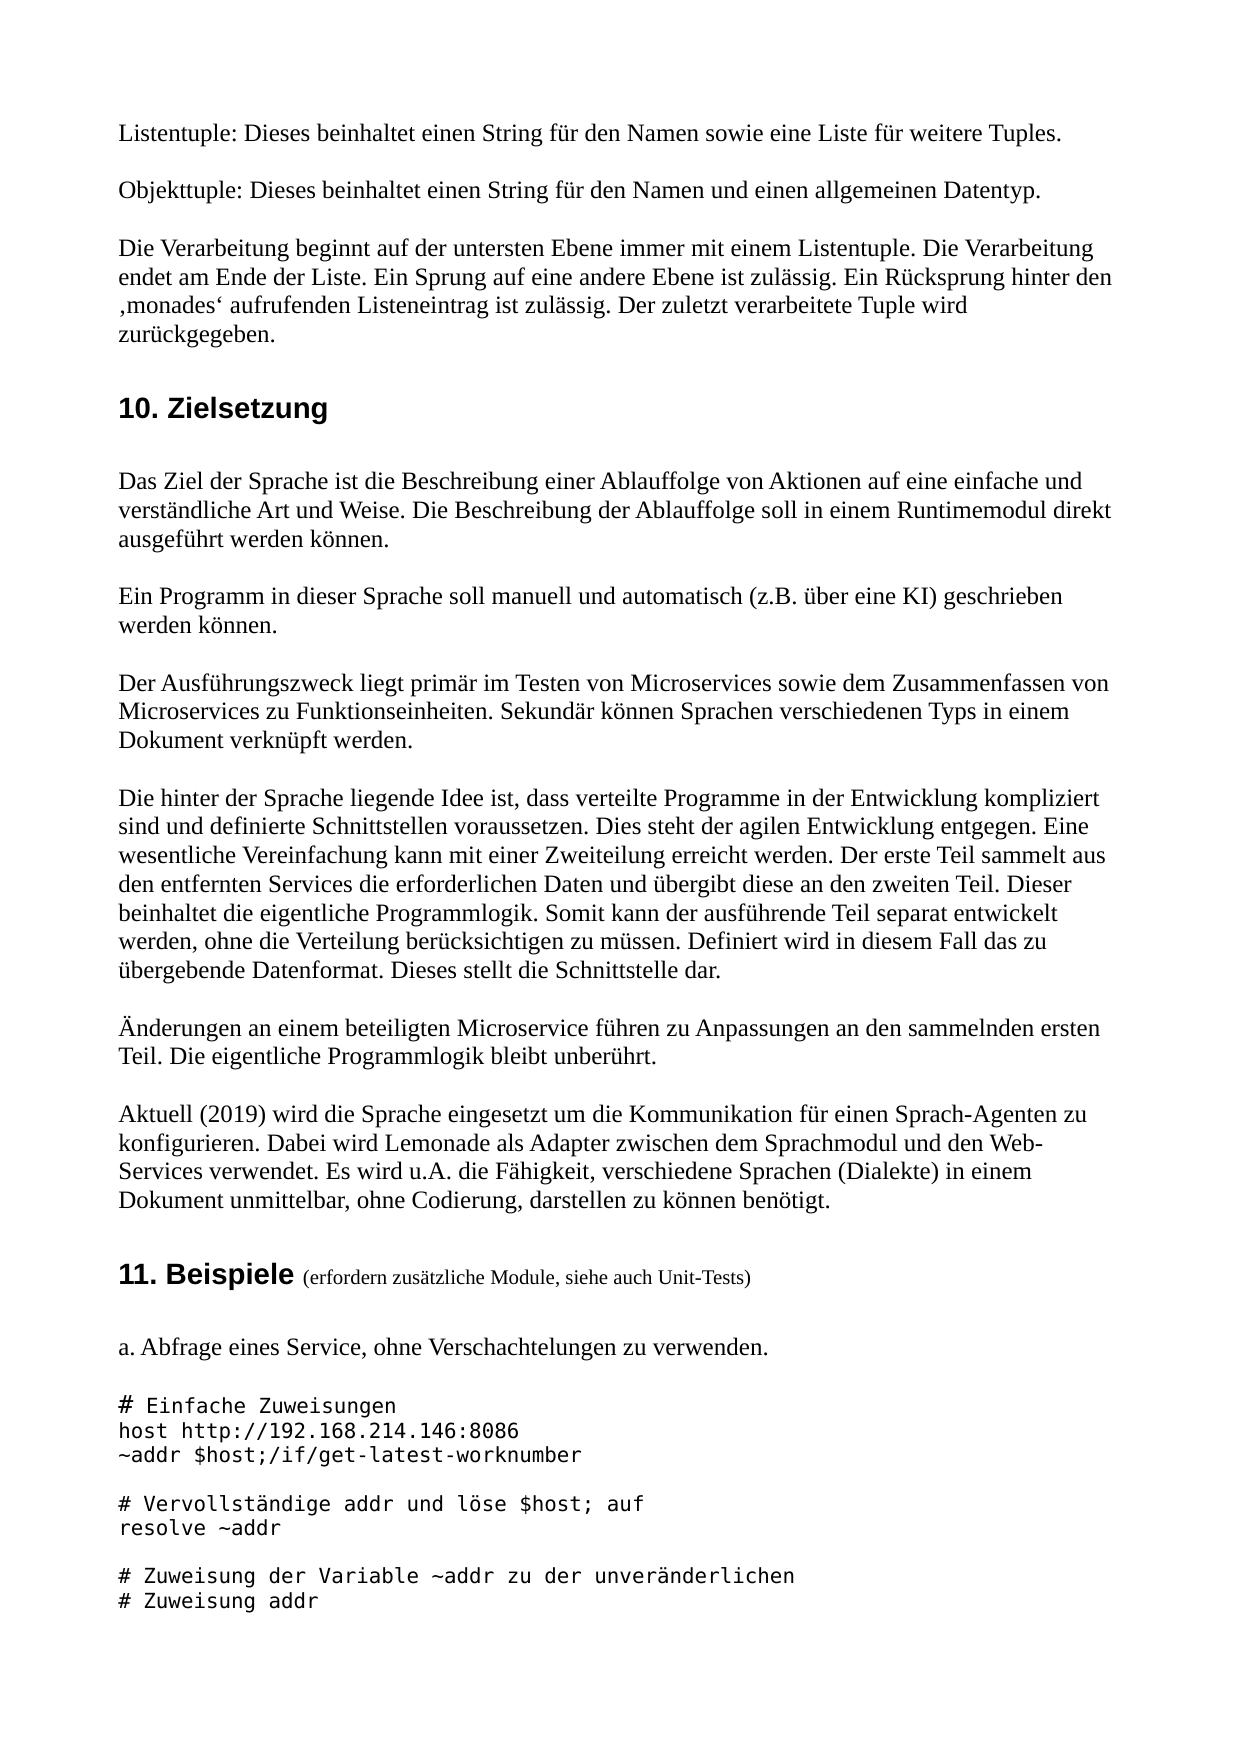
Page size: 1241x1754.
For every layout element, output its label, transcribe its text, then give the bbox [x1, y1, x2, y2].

text resolve ~addr [118, 1516, 1122, 1540]
text Die hinter der Sprache liegende Idee ist, dass verteilte Programme in der Entwicklung kompliziert sind und definierte Schnittstellen voraussetzen. Dies steht der agilen Entwicklung entgegen. Eine wesentliche Vereinfachung kann mit einer Zweiteilung erreicht werden. Der erste Teil sammelt aus den entfernten Services die erforderlichen Daten und übergibt diese an den zweiten Teil. Dieser beinhaltet die eigentliche Programmlogik. Somit kann der ausführende Teil separat entwickelt werden, ohne die Verteilung berücksichtigen zu müssen. Definiert wird in diesem Fall das zu übergebende Datenformat. Dieses stellt die Schnittstelle dar. [118, 783, 1122, 984]
subtitle 11. Beispiele (erfordern zusätzliche Module, siehe auch Unit-Tests) [118, 1257, 1122, 1291]
subtitle 10. Zielsetzung [118, 391, 1122, 425]
text Aktuell (2019) wird die Sprache eingesetzt um die Kommunikation für einen Sprach-Agenten zu konfigurieren. Dabei wird Lemonade als Adapter zwischen dem Sprachmodul und den Web-Services verwendet. Es wird u.A. die Fähigkeit, verschiedene Sprachen (Dialekte) in einem Dokument unmittelbar, ohne Codierung, darstellen zu können benötigt. [118, 1099, 1122, 1214]
text Objekttuple: Dieses beinhaltet einen String für den Namen und einen allgemeinen Datentyp. [118, 176, 1122, 204]
text # Vervollständige addr und löse $host; auf [118, 1492, 1122, 1516]
text Ein Programm in dieser Sprache soll manuell und automatisch (z.B. über eine KI) geschrieben werden können. [118, 581, 1122, 639]
text ~addr $host;/if/get-latest-worknumber [118, 1443, 1122, 1467]
text a. Abfrage eines Service, ohne Verschachtelungen zu verwenden. [118, 1332, 1122, 1361]
text Die Verarbeitung beginnt auf der untersten Ebene immer mit einem Listentuple. Die Verarbeitung endet am Ende der Liste. Ein Sprung auf eine andere Ebene ist zulässig. Ein Rücksprung hinter den ‚monades‘ aufrufenden Listeneintrag ist zulässig. Der zuletzt verarbeitete Tuple wird zurückgegeben. [118, 233, 1122, 348]
text # Zuweisung addr [118, 1589, 1122, 1613]
text host http://192.168.214.146:8086 [118, 1419, 1122, 1443]
text Das Ziel der Sprache ist die Beschreibung einer Ablauffolge von Aktionen auf eine einfache und verständliche Art und Weise. Die Beschreibung der Ablauffolge soll in einem Runtimemodul direkt ausgeführt werden können. [118, 466, 1122, 553]
text Änderungen an einem beteiligten Microservice führen zu Anpassungen an den sammelnden ersten Teil. Die eigentliche Programmlogik bleibt unberührt. [118, 1013, 1122, 1070]
text Listentuple: Dieses beinhaltet einen String für den Namen sowie eine Liste für weitere Tuples. [118, 118, 1122, 147]
text # Zuweisung der Variable ~addr zu der unveränderlichen [118, 1564, 1122, 1589]
text # Einfache Zuweisungen [118, 1390, 1122, 1419]
text Der Ausführungszweck liegt primär im Testen von Microservices sowie dem Zusammenfassen von Microservices zu Funktionseinheiten. Sekundär können Sprachen verschiedenen Typs in einem Dokument verknüpft werden. [118, 668, 1122, 754]
